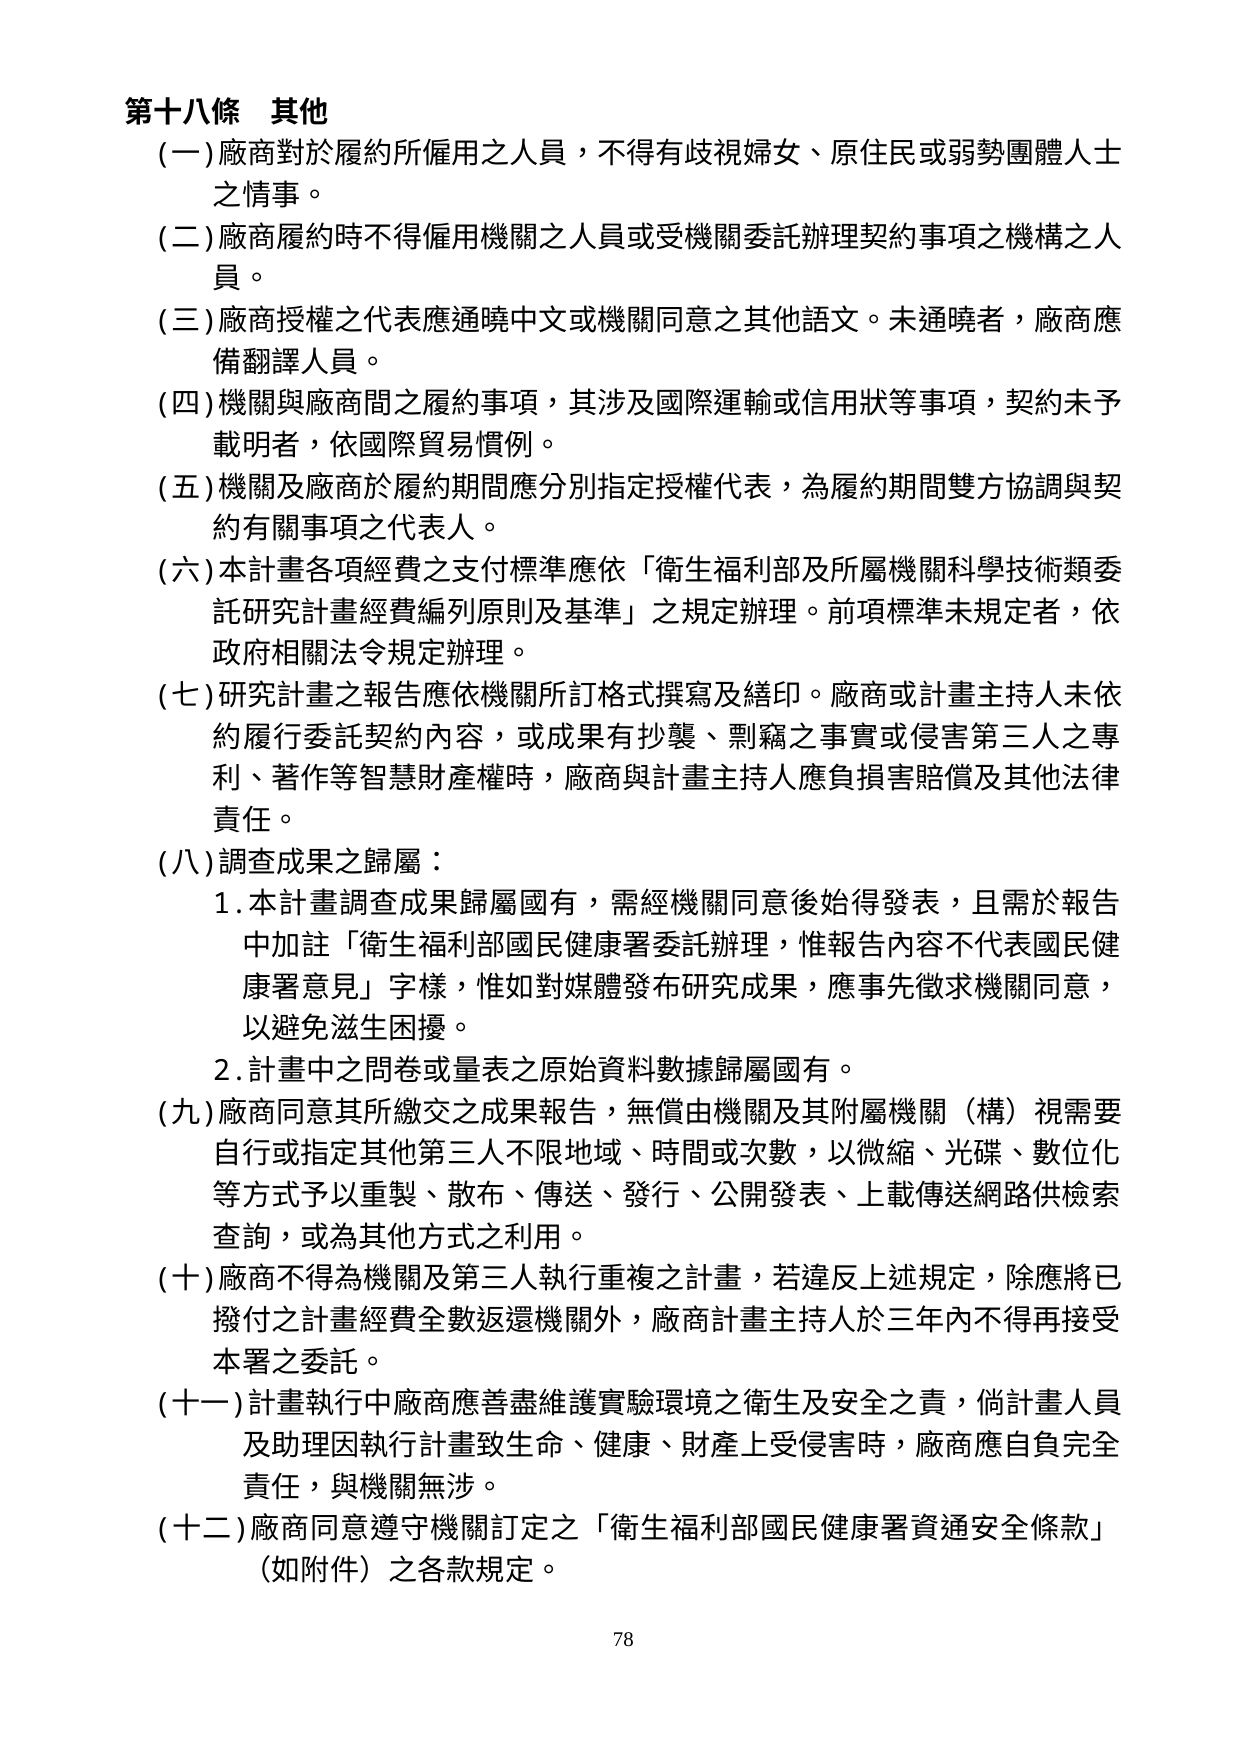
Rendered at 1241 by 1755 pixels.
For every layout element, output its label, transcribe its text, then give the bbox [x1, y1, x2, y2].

text (十)廠商不得為機關及第三人執行重複之計畫，若違反上述規定，除應將已撥付之計畫經費全數返還機關外，廠商計畫主持人於三年內不得再接受本署之委託。 [154, 1255, 1122, 1380]
text (一)廠商對於履約所僱用之人員，不得有歧視婦女、原住民或弱勢團體人士之情事。 [154, 130, 1122, 214]
text (七)研究計畫之報告應依機關所訂格式撰寫及繕印。廠商或計畫主持人未依約履行委託契約內容，或成果有抄襲、剽竊之事實或侵害第三人之專利、著作等智慧財產權時，廠商與計畫主持人應負損害賠償及其他法律責任。 [154, 672, 1122, 839]
text (六)本計畫各項經費之支付標準應依「衛生福利部及所屬機關科學技術類委託研究計畫經費編列原則及基準」之規定辦理。前項標準未規定者，依政府相關法令規定辦理。 [154, 547, 1122, 672]
text (三)廠商授權之代表應通曉中文或機關同意之其他語文。未通曉者，廠商應備翻譯人員。 [154, 297, 1122, 380]
text 1.本計畫調查成果歸屬國有，需經機關同意後始得發表，且需於報告中加註「衛生福利部國民健康署委託辦理，惟報告內容不代表國民健康署意見」字樣，惟如對媒體發布研究成果，應事先徵求機關同意，以避免滋生困擾。 [213, 880, 1122, 1047]
text (二)廠商履約時不得僱用機關之人員或受機關委託辦理契約事項之機構之人員。 [154, 214, 1122, 297]
text (四)機關與廠商間之履約事項，其涉及國際運輸或信用狀等事項，契約未予載明者，依國際貿易慣例。 [154, 380, 1122, 464]
text 2.計畫中之問卷或量表之原始資料數據歸屬國有。 [213, 1047, 1122, 1089]
text (五)機關及廠商於履約期間應分別指定授權代表，為履約期間雙方協調與契約有關事項之代表人。 [154, 464, 1122, 547]
text (十二)廠商同意遵守機關訂定之「衛生福利部國民健康署資通安全條款」（如附件）之各款規定。 [154, 1505, 1122, 1589]
text 第十八條 其他 [124, 89, 1122, 130]
text (十一)計畫執行中廠商應善盡維護實驗環境之衛生及安全之責，倘計畫人員及助理因執行計畫致生命、健康、財產上受侵害時，廠商應自負完全責任，與機關無涉。 [154, 1380, 1122, 1505]
text (九)廠商同意其所繳交之成果報告，無償由機關及其附屬機關（構）視需要自行或指定其他第三人不限地域、時間或次數，以微縮、光碟、數位化等方式予以重製、散布、傳送、發行、公開發表、上載傳送網路供檢索查詢，或為其他方式之利用。 [154, 1089, 1122, 1255]
text (八)調查成果之歸屬： [154, 839, 1122, 880]
